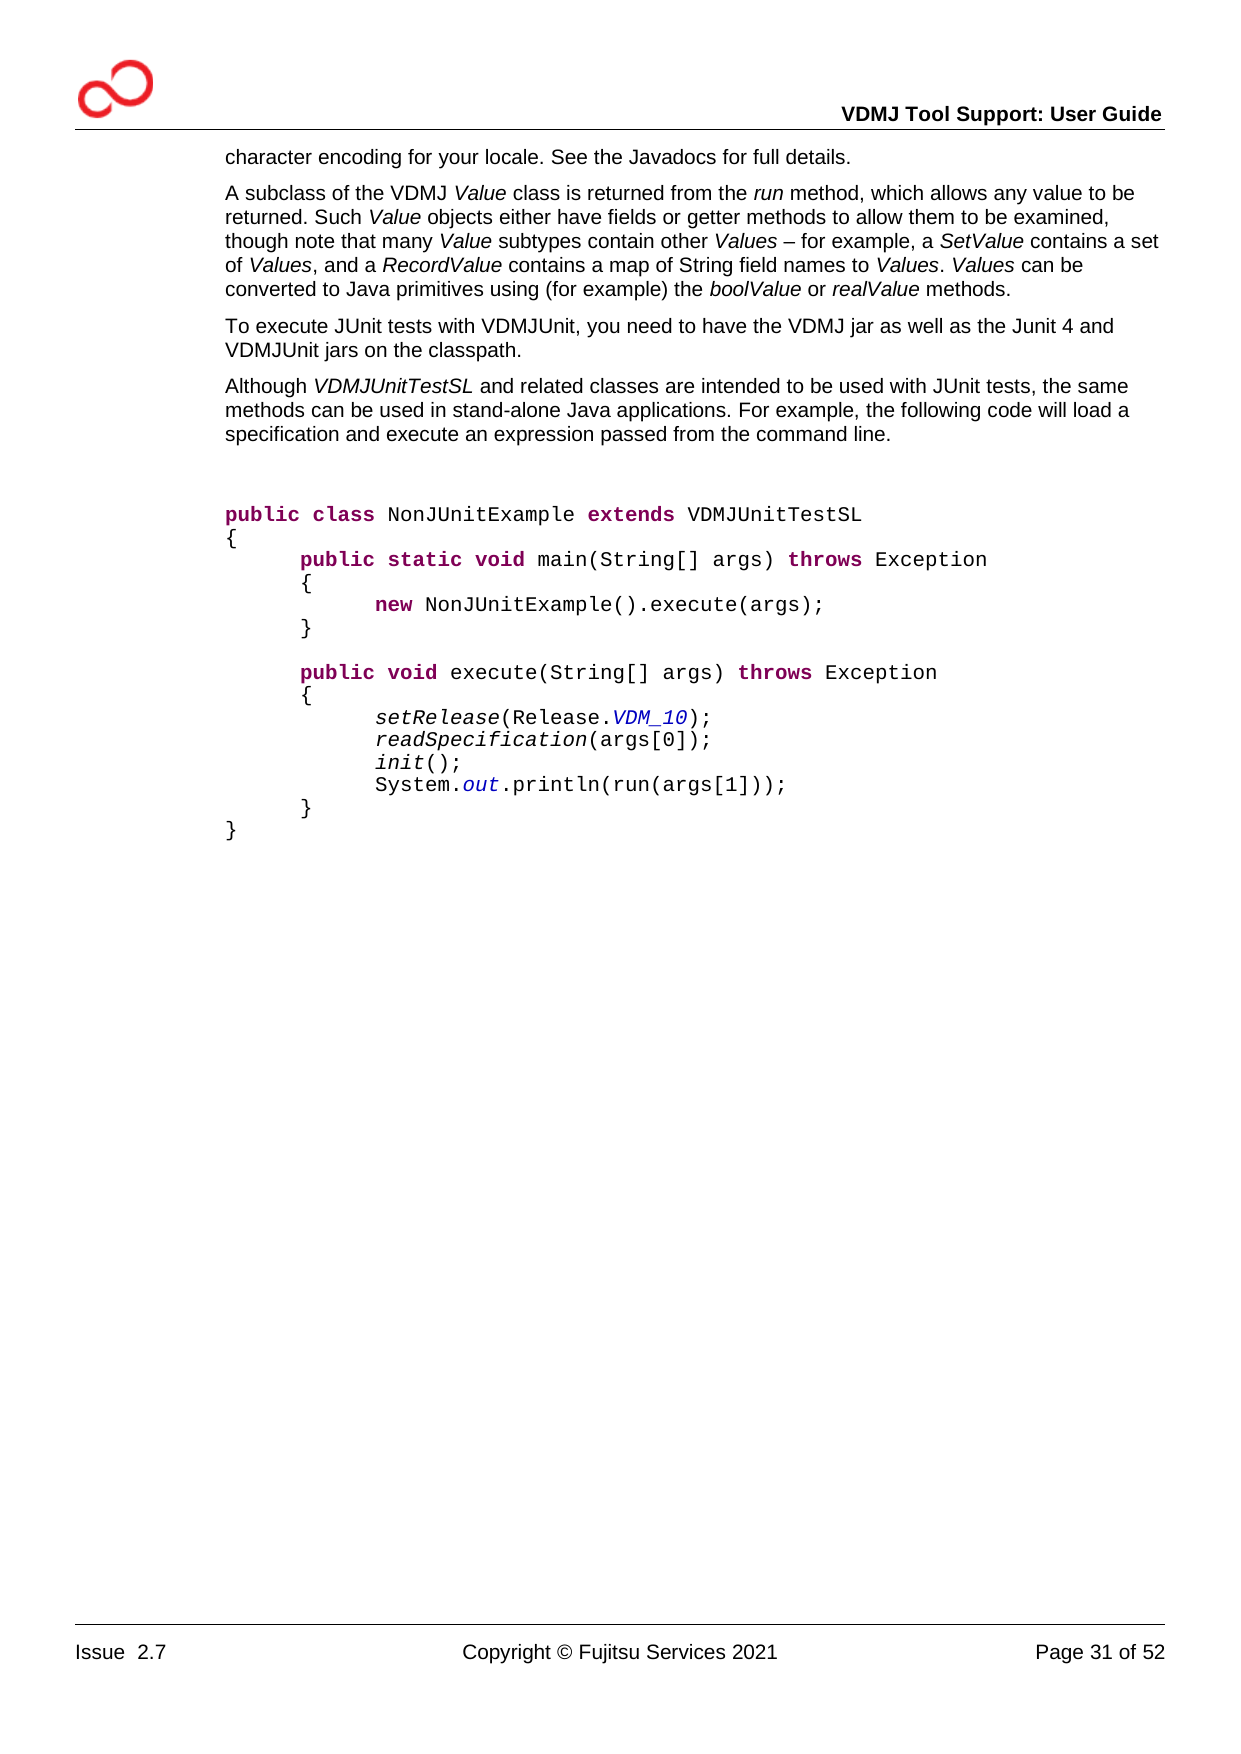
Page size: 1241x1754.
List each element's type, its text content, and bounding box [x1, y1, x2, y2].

text { [225, 571, 1165, 594]
text init(); [225, 751, 1165, 774]
text readSpecification(args[0]); [225, 729, 1165, 751]
picture [78, 52, 153, 128]
text new NonJUnitExample().execute(args); [225, 594, 1165, 616]
text { [225, 684, 1165, 706]
text { [225, 526, 1165, 549]
text public void execute(String[] args) throws Exception [225, 661, 1165, 684]
text public static void main(String[] args) throws Exception [225, 549, 1165, 571]
text setRelease(Release.VDM_10); [225, 706, 1165, 729]
text } [225, 819, 1165, 841]
text } [225, 796, 1165, 819]
text System.out.println(run(args[1])); [225, 774, 1165, 796]
text public class NonJUnitExample extends VDMJUnitTestSL [225, 504, 1165, 526]
text character encoding for your locale. See the Javadocs for full details. [225, 145, 1165, 169]
text A subclass of the VDMJ Value class is returned from the run method, which allows any value to be returned. Such Value objects either have fields or getter methods to allow them to be examined, though note that many Value subtypes contain other Values – for example, a SetValue contains a set of Values, and a RecordValue contains a map of String field names to Values. Values can be converted to Java primitives using (for example) the boolValue or realValue methods. [225, 182, 1165, 301]
text To execute JUnit tests with VDMJUnit, you need to have the VDMJ jar as well as the Junit 4 and VDMJUnit jars on the classpath. [225, 314, 1165, 362]
text Although VDMJUnitTestSL and related classes are intended to be used with JUnit tests, the same methods can be used in stand-alone Java applications. For example, the following code will load a specification and execute an expression passed from the command line. [225, 374, 1165, 446]
text } [225, 616, 1165, 639]
